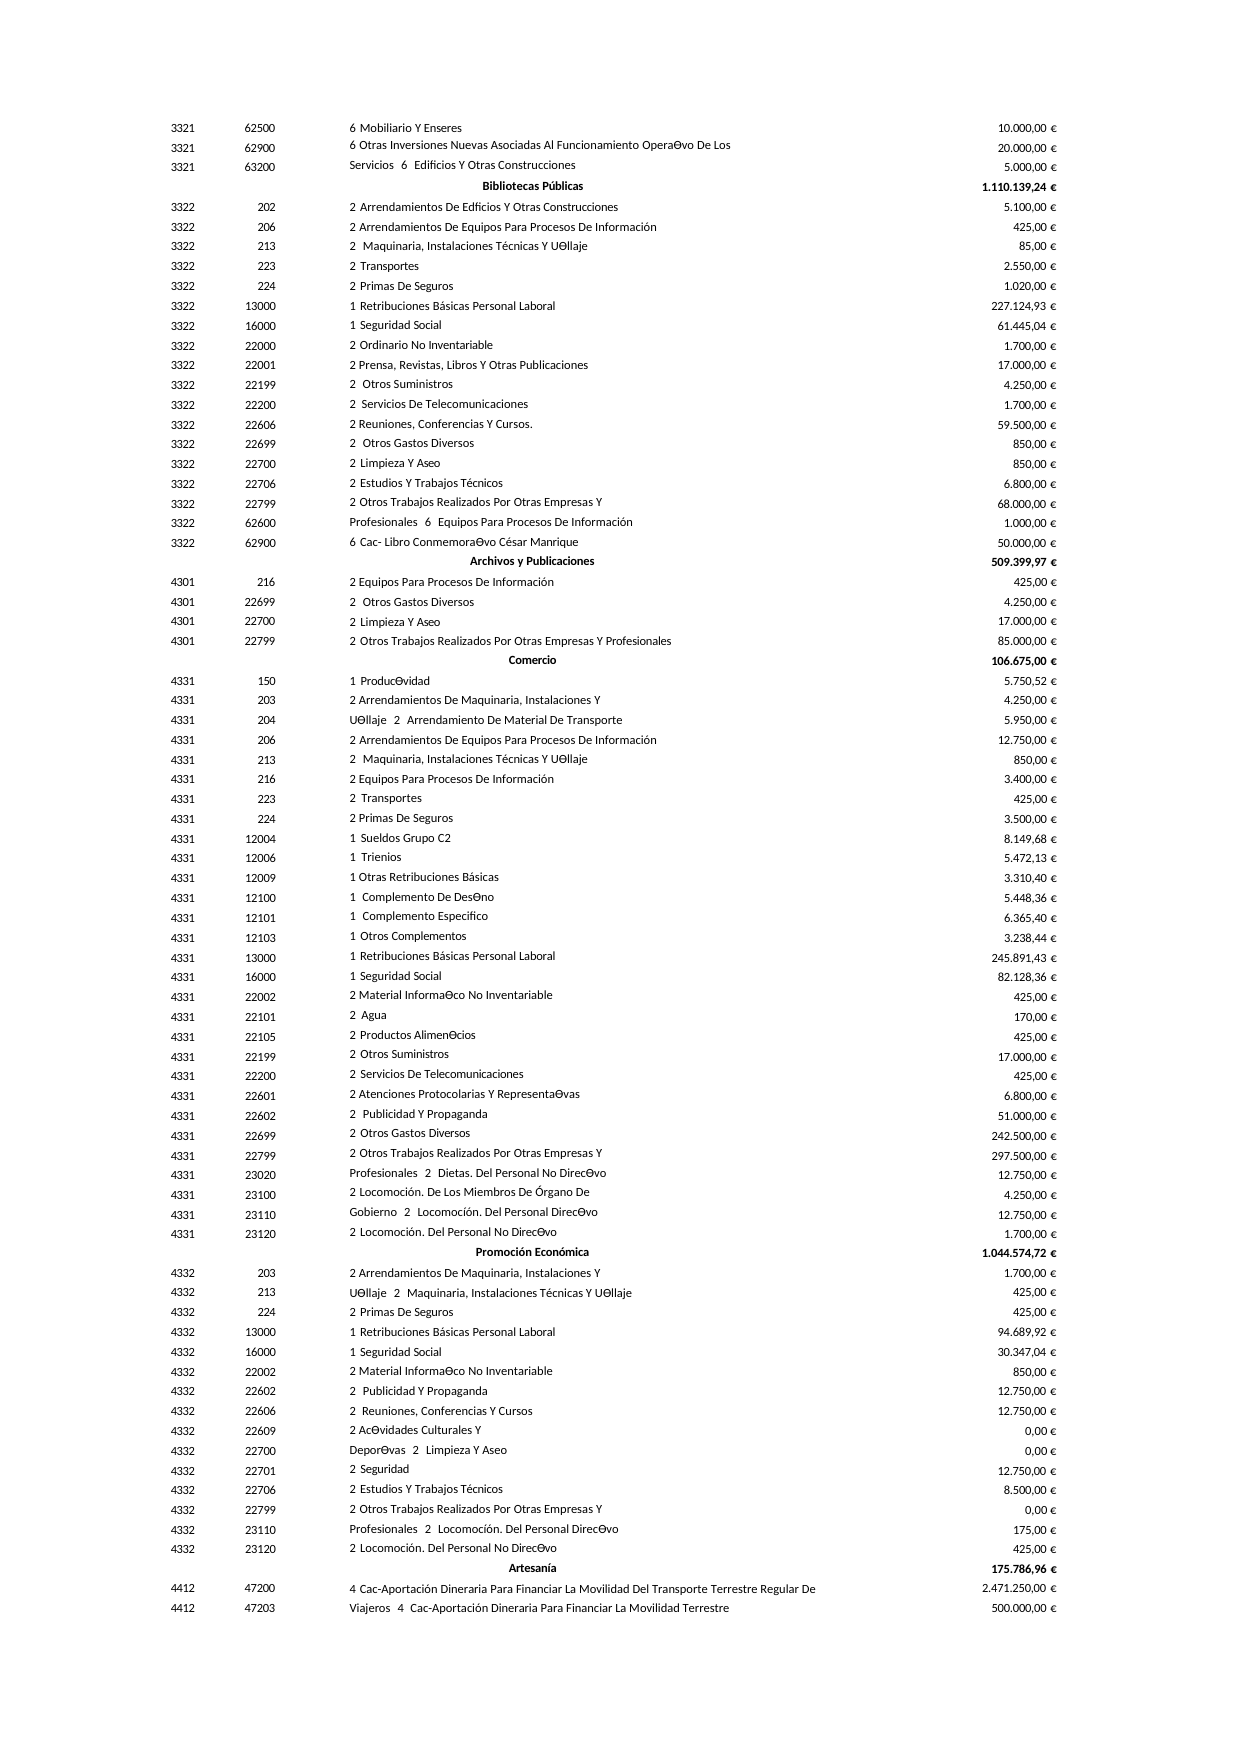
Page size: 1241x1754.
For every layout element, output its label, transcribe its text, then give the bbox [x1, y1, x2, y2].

text 216 [242, 772, 276, 787]
text 4332 [171, 1522, 198, 1537]
text 425,00 € [996, 1542, 1057, 1557]
text 2 Arrendamientos De Equipos Para Procesos De Información 2 Maquinaria, Instalaciones Técnicas Y UƟllaje [349, 219, 657, 254]
text 1 Otras Retribuciones Básicas 1 Complemento De DesƟno 1 Complemento Especiﬁco [349, 869, 500, 924]
text 4331 [171, 1227, 198, 1242]
text Promoción Económica 1.044.574,72 € [476, 1244, 1059, 1260]
text 4331 [171, 851, 198, 866]
text 2 Otros Gastos Diversos [349, 1126, 675, 1141]
text 4331 [171, 1148, 198, 1163]
text 2 Primas De Seguros [349, 1304, 675, 1320]
text 4331 [171, 1049, 198, 1064]
text 4301 [171, 614, 198, 629]
text 213 [242, 239, 276, 254]
text 3.310,40 € [1004, 871, 1059, 886]
text 3322 [171, 219, 198, 234]
text Archivos y Publicaciones 509.399,97 € [470, 553, 1059, 570]
text 85,00 € [989, 239, 1057, 254]
text 3322 [171, 258, 198, 274]
text 3322 [171, 456, 198, 472]
text 62500 [244, 121, 278, 135]
text 4331 [171, 1167, 198, 1183]
text 4331 [171, 693, 198, 708]
text 4331 [171, 1009, 198, 1024]
text 206 [242, 219, 276, 234]
text 0,00 € [996, 1443, 1057, 1458]
text 2 Prensa, Revistas, Libros Y Otras Publicaciones 2 Otros Suministros [349, 357, 589, 392]
text 5.472,13 € [1004, 851, 1059, 866]
text 12.750,00 € [996, 1463, 1057, 1478]
text 4331 [171, 811, 198, 826]
text 20.000,00 € [998, 140, 1059, 155]
text 6.800,00 € [1004, 1088, 1059, 1104]
text 22002 [242, 1364, 276, 1379]
text 62600 [242, 516, 276, 531]
text 2 Arrendamientos De Equipos Para Procesos De Información 2 Maquinaria, Instalaciones Técnicas Y UƟllaje [349, 732, 657, 767]
text 1 Seguridad Social [349, 1344, 675, 1359]
text 62900 [242, 535, 276, 551]
text 2.471.250,00 € [982, 1581, 1059, 1596]
text 850,00 € [996, 1364, 1057, 1379]
text 425,00 € [1013, 792, 1059, 807]
text 425,00 € [1013, 574, 1059, 589]
text Artesanía 175.786,96 € [508, 1560, 1059, 1576]
text 4331 [171, 1069, 198, 1084]
text 850,00 € [989, 436, 1057, 452]
text 4331 [171, 890, 198, 906]
text 3321 [171, 140, 198, 155]
text 3322 [171, 239, 198, 254]
text 5.100,00 € [989, 199, 1057, 214]
text 425,00 € [989, 219, 1057, 234]
text 1 Retribuciones Básicas Personal Laboral [349, 1324, 675, 1339]
text Comercio 106.675,00 € [509, 652, 1059, 668]
text 23110 [242, 1522, 276, 1537]
text 4331 [171, 752, 198, 767]
text 2 Locomoción. Del Personal No DirecƟvo [349, 1224, 675, 1239]
text 3322 [171, 535, 198, 551]
text 4331 [171, 910, 198, 926]
text 425,00 € [1013, 989, 1059, 1005]
text 3322 [171, 496, 198, 511]
text 22199 [242, 1049, 276, 1064]
text 22609 [242, 1423, 276, 1438]
text 425,00 € [996, 1284, 1057, 1300]
text 3322 [171, 377, 198, 393]
text 2 Arrendamientos De Maquinaria, Instalaciones Y UƟllaje 2 Arrendamiento De Material De Transporte [349, 693, 640, 727]
text 4331 [171, 1128, 198, 1143]
text 3.238,44 € [1004, 930, 1059, 945]
text 22101 [242, 1009, 276, 1024]
text 22699 [242, 1128, 276, 1143]
text 12004 [242, 831, 276, 846]
text 6.800,00 € [989, 476, 1057, 491]
text 3321 [171, 159, 198, 175]
text 12006 [242, 851, 276, 866]
text 3322 [171, 338, 198, 353]
text 2 Material InformaƟco No Inventariable 2 Publicidad Y Propaganda [349, 1363, 553, 1398]
text 4301 [171, 574, 198, 589]
text 62900 [244, 140, 278, 155]
text 3322 [171, 516, 198, 531]
text 3322 [171, 476, 198, 491]
text 5.000,00 € [1004, 159, 1059, 175]
text 50.000,00 € [989, 535, 1057, 551]
text 150 [242, 673, 276, 688]
text 2 Otros Suministros [349, 1047, 675, 1062]
text 30.347,04 € [996, 1344, 1057, 1359]
text 1 Retribuciones Básicas Personal Laboral [349, 298, 675, 313]
text 17.000,00 € [998, 614, 1059, 629]
text 4332 [171, 1304, 198, 1320]
text 0,00 € [996, 1423, 1057, 1438]
text 22706 [242, 1483, 276, 1498]
text 2 Atenciones Protocolarias Y RepresentaƟvas 2 Publicidad Y Propaganda [349, 1086, 582, 1121]
text 13000 [242, 298, 276, 313]
text 227.124,93 € [989, 298, 1057, 313]
text 22700 [244, 614, 278, 629]
text 4.250,00 € [989, 377, 1057, 393]
text 425,00 € [996, 1304, 1057, 1320]
text 12.750,00 € [998, 1167, 1059, 1183]
text 4.250,00 € [1004, 594, 1059, 609]
text 3322 [171, 298, 198, 313]
text 5.950,00 € [1004, 712, 1059, 728]
text 224 [242, 278, 276, 293]
text 12100 [242, 890, 276, 906]
text 4332 [171, 1463, 198, 1478]
text 2 Material InformaƟco No Inventariable 2 Agua [349, 987, 553, 1022]
text 12.750,00 € [998, 732, 1059, 747]
text 22606 [242, 1403, 276, 1419]
text 1 Retribuciones Básicas Personal Laboral [349, 948, 675, 963]
text 203 [242, 693, 276, 708]
text 0,00 € [996, 1502, 1057, 1518]
text 4332 [171, 1443, 198, 1458]
text 170,00 € [1013, 1009, 1059, 1024]
text 12009 [242, 871, 276, 886]
text 12.750,00 € [996, 1403, 1057, 1419]
text 2 Ordinario No Inventariable [349, 337, 675, 353]
text 4332 [171, 1284, 198, 1300]
text 425,00 € [1013, 1069, 1059, 1084]
text 4331 [171, 712, 198, 728]
text 22200 [242, 1069, 276, 1084]
text 245.891,43 € [991, 950, 1059, 965]
text 1 Otros Complementos [349, 928, 675, 943]
text 85.000,00 € [998, 633, 1059, 649]
text 10.000,00 € [998, 121, 1059, 135]
text 4332 [171, 1502, 198, 1518]
text 22105 [242, 1029, 276, 1044]
text 12.750,00 € [998, 1207, 1059, 1222]
text 12101 [242, 910, 276, 926]
text 242.500,00 € [991, 1128, 1059, 1143]
text 1 Seguridad Social [349, 317, 675, 333]
text 68.000,00 € [989, 496, 1057, 511]
text 82.128,36 € [998, 969, 1059, 985]
text 23020 [242, 1167, 276, 1183]
text 2 Limpieza Y Aseo [349, 614, 675, 629]
text 61.445,04 € [989, 318, 1057, 333]
text 4331 [171, 969, 198, 985]
text 4331 [171, 1187, 198, 1202]
text 4331 [171, 792, 198, 807]
text 4332 [171, 1423, 198, 1438]
text 4332 [171, 1542, 198, 1557]
text 5.750,52 € [1004, 673, 1059, 688]
text 1.700,00 € [996, 1265, 1057, 1280]
text 2 Estudios Y Trabajos Técnicos [349, 1482, 675, 1497]
text 13000 [242, 1324, 276, 1339]
text 202 [242, 199, 276, 214]
text 17.000,00 € [998, 1049, 1059, 1064]
text 22799 [242, 1502, 276, 1518]
text 22606 [242, 417, 276, 432]
text 1.700,00 € [989, 338, 1057, 353]
text 4331 [171, 1088, 198, 1104]
text 1.000,00 € [989, 516, 1057, 531]
text 224 [242, 811, 276, 826]
text 16000 [242, 969, 276, 985]
text 4331 [171, 673, 198, 688]
text 850,00 € [989, 456, 1057, 472]
text 4332 [171, 1265, 198, 1280]
text 4.250,00 € [1004, 1187, 1059, 1202]
text 4 Cac-Aportación Dineraria Para Financiar La Movilidad Del Transporte Terrestre Regular De Viajeros 4 Cac-Aportación Dineraria Para Financiar La Movilidad Terrestre [349, 1581, 857, 1616]
text 224 [242, 1304, 276, 1320]
text 13000 [242, 950, 276, 965]
text 2 Servicios De Telecomunicaciones [349, 1066, 675, 1082]
text 4332 [171, 1324, 198, 1339]
text 175,00 € [996, 1522, 1057, 1537]
text 4331 [171, 989, 198, 1005]
text 2 Limpieza Y Aseo [349, 455, 675, 470]
text 94.689,92 € [996, 1324, 1057, 1339]
text 4331 [171, 1108, 198, 1123]
text 1.700,00 € [989, 397, 1057, 412]
text 3322 [171, 199, 198, 214]
text 2 Otros Trabajos Realizados Por Otras Empresas Y Profesionales 6 Equipos Para Procesos De Información [349, 495, 673, 529]
text 22699 [242, 436, 276, 452]
text 3321 [171, 121, 198, 135]
text 3322 [171, 357, 198, 373]
text 22706 [242, 476, 276, 491]
text 22602 [242, 1383, 276, 1399]
text 2 Primas De Seguros 1 Sueldos Grupo C2 1 Trienios [349, 810, 455, 865]
text 22701 [242, 1463, 276, 1478]
text 4331 [171, 1207, 198, 1222]
text 3.400,00 € [1004, 772, 1059, 787]
text 2 Otros Trabajos Realizados Por Otras Empresas Y Profesionales [349, 633, 675, 648]
text 4331 [171, 930, 198, 945]
text 2.550,00 € [989, 258, 1057, 274]
text 22199 [242, 377, 276, 393]
text 2 Estudios Y Trabajos Técnicos [349, 475, 675, 490]
text 23120 [242, 1542, 276, 1557]
text 5.448,36 € [1004, 890, 1059, 906]
text 3.500,00 € [1004, 811, 1059, 826]
text 1.020,00 € [989, 278, 1057, 293]
text 6.365,40 € [1004, 910, 1059, 926]
text 22799 [242, 496, 276, 511]
text 1.700,00 € [1004, 1227, 1059, 1242]
text 8.500,00 € [996, 1483, 1057, 1498]
text 2 Equipos Para Procesos De Información 2 Transportes [349, 771, 555, 806]
text 22000 [242, 338, 276, 353]
text 2 Transportes [349, 258, 675, 273]
text 4332 [171, 1483, 198, 1498]
text 2 Primas De Seguros [349, 278, 675, 293]
text 22602 [242, 1108, 276, 1123]
text 2 Otros Trabajos Realizados Por Otras Empresas Y Profesionales 2 Dietas. Del Personal No DirecƟvo [349, 1145, 673, 1180]
text 1 ProducƟvidad [349, 673, 675, 688]
text 4331 [171, 732, 198, 747]
text 2 Seguridad [349, 1462, 675, 1477]
text 47203 [244, 1600, 278, 1616]
text 23120 [242, 1227, 276, 1242]
text 22799 [244, 633, 278, 649]
text 203 [242, 1265, 276, 1280]
text 4332 [171, 1383, 198, 1399]
text 2 Arrendamientos De Edﬁcios Y Otras Construcciones [349, 199, 675, 214]
text 3322 [171, 318, 198, 333]
text 500.000,00 € [991, 1600, 1059, 1616]
text 22700 [242, 1443, 276, 1458]
text 4301 [171, 594, 198, 609]
text 2 Equipos Para Procesos De Información 2 Otros Gastos Diversos [349, 574, 555, 609]
text 3322 [171, 397, 198, 412]
text 1 Seguridad Social [349, 968, 675, 983]
text 23100 [242, 1187, 276, 1202]
text 59.500,00 € [989, 417, 1057, 432]
text 4412 [171, 1600, 198, 1616]
text 2 Otros Trabajos Realizados Por Otras Empresas Y Profesionales 2 Locomocíón. Del Personal DirecƟvo [349, 1501, 673, 1536]
text 206 [242, 732, 276, 747]
text 2 Servicios De Telecomunicaciones 2 Reuniones, Conferencias Y Cursos. 2 Otros Gastos Diversos [349, 396, 534, 451]
text 22699 [244, 594, 278, 609]
text 12103 [242, 930, 276, 945]
text 6 Mobiliario Y Enseres [349, 121, 778, 135]
text 213 [242, 1284, 276, 1300]
text 2 Productos AlimenƟcios [349, 1027, 675, 1042]
text 223 [242, 792, 276, 807]
text 63200 [244, 159, 278, 175]
text 22200 [242, 397, 276, 412]
text 2 Reuniones, Conferencias Y Cursos 2 AcƟvidades Culturales Y DeporƟvas 2 Limpieza Y Aseo [349, 1403, 539, 1457]
text 22700 [242, 456, 276, 472]
text 4.250,00 € [1004, 693, 1059, 708]
text 17.000,00 € [989, 357, 1057, 373]
text 22002 [242, 989, 276, 1005]
text 12.750,00 € [996, 1383, 1057, 1399]
text 4412 [171, 1581, 198, 1596]
text 16000 [242, 1344, 276, 1359]
text 47200 [244, 1581, 278, 1596]
text 51.000,00 € [998, 1108, 1059, 1123]
text 2 Arrendamientos De Maquinaria, Instalaciones Y UƟllaje 2 Maquinaria, Instalaciones Técnicas Y UƟllaje [349, 1265, 640, 1300]
text 223 [242, 258, 276, 274]
text 23110 [242, 1207, 276, 1222]
text 22799 [242, 1148, 276, 1163]
text 3322 [171, 436, 198, 452]
text 4331 [171, 950, 198, 965]
text 22601 [242, 1088, 276, 1104]
text Bibliotecas Públicas 1.110.139,24 € [482, 178, 1059, 195]
text 6 Cac- Libro ConmemoraƟvo César Manrique [349, 534, 675, 549]
text 850,00 € [1013, 752, 1059, 767]
text 16000 [242, 318, 276, 333]
text 204 [242, 712, 276, 728]
text 6 Otras Inversiones Nuevas Asociadas Al Funcionamiento OperaƟvo De Los Servicios 6 Ediﬁcios Y Otras Construcciones [349, 137, 776, 172]
text 4331 [171, 831, 198, 846]
text 213 [242, 752, 276, 767]
text 216 [257, 574, 278, 589]
text 4331 [171, 772, 198, 787]
text 8.149,68 € [1004, 831, 1059, 846]
text 2 Locomoción. De Los Miembros De Órgano De Gobierno 2 Locomocíón. Del Personal DirecƟvo [349, 1185, 640, 1219]
text 4301 [171, 633, 198, 649]
text 2 Locomoción. Del Personal No DirecƟvo [349, 1541, 675, 1556]
text 4332 [171, 1403, 198, 1419]
text 425,00 € [1013, 1029, 1059, 1044]
text 4331 [171, 1029, 198, 1044]
text 3322 [171, 278, 198, 293]
text 4332 [171, 1344, 198, 1359]
text 297.500,00 € [991, 1148, 1059, 1163]
text 3322 [171, 417, 198, 432]
text 4331 [171, 871, 198, 886]
text 22001 [242, 357, 276, 373]
text 4332 [171, 1364, 198, 1379]
